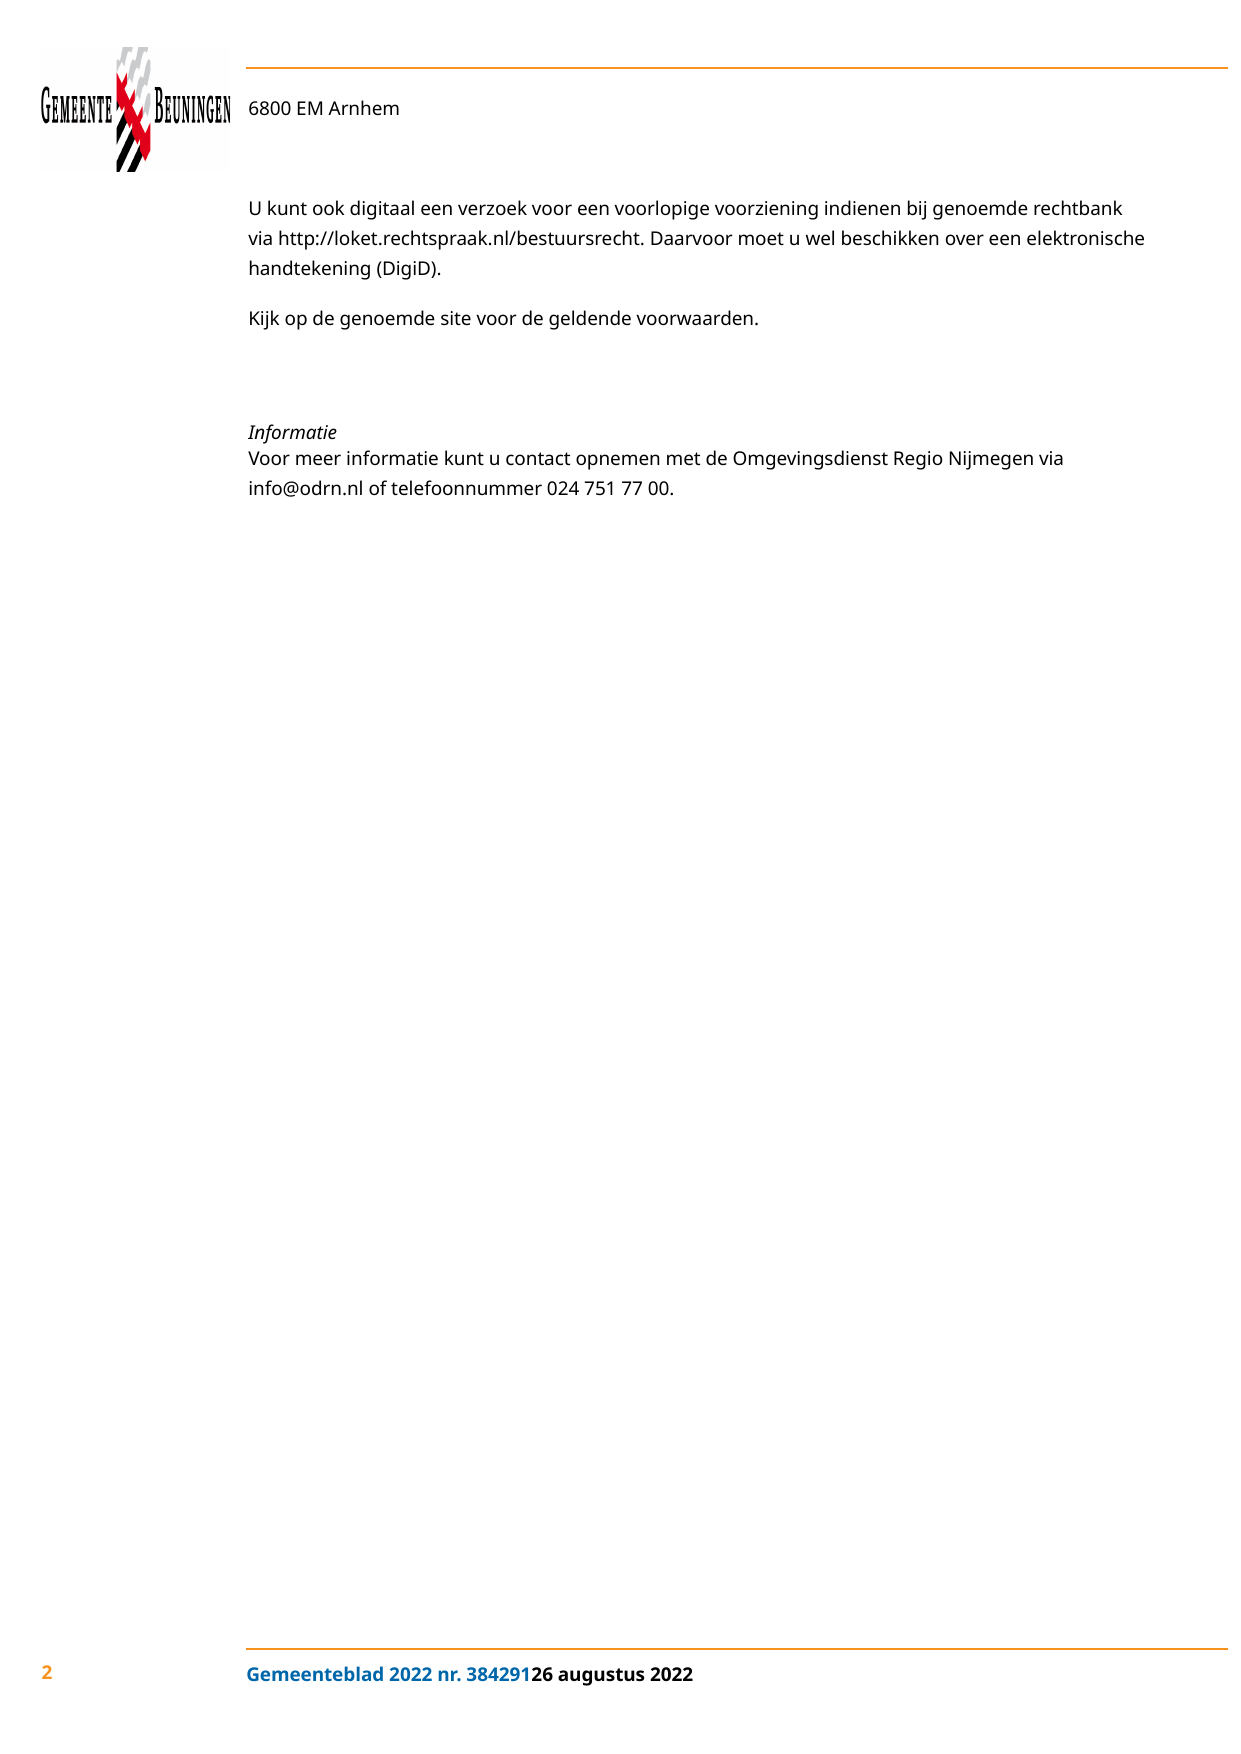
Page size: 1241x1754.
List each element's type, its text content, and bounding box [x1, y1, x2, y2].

picture [41, 47, 231, 172]
text Kijk op de genoemde site voor de geldende voorwaarden. [248, 305, 1152, 331]
text 6800 EM Arnhem [248, 95, 1152, 121]
text U kunt ook digitaal een verzoek voor een voorlopige voorziening indienen bij genoemde rechtbank via http://loket.rechtspraak.nl/bestuursrecht. Daarvoor moet u wel beschikken over een elektronische handtekening (DigiD). [248, 196, 1152, 281]
text Voor meer informatie kunt u contact opnemen met de Omgevingsdienst Regio Nijmegen via info@odrn.nl of telefoonnummer 024 751 77 00. [248, 445, 1152, 501]
text Informatie [248, 419, 1152, 445]
